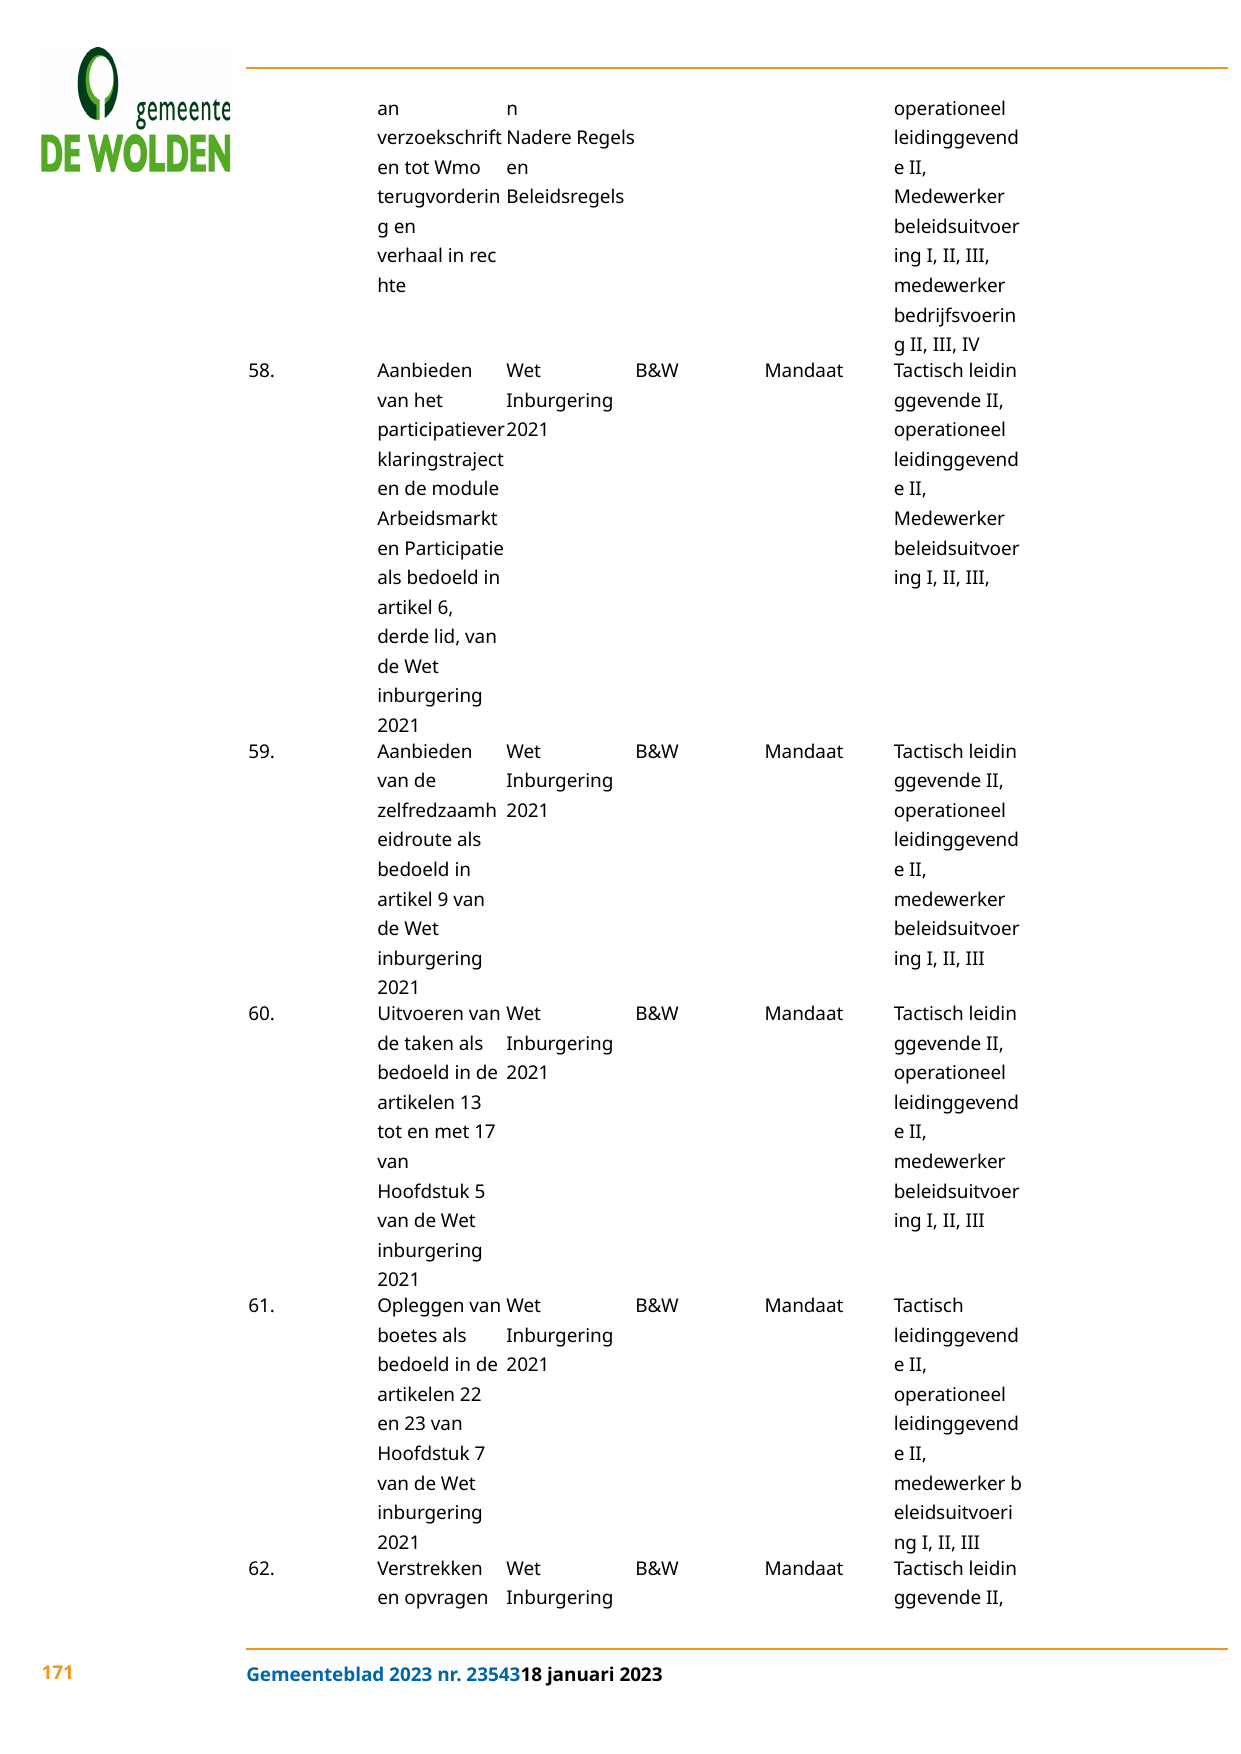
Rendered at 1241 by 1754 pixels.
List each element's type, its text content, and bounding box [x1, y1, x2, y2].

table_cell B&W [635, 738, 764, 1000]
table_cell 61. [248, 1292, 377, 1555]
table_cell Tactisch leidinggevende II, operationeel leidinggevende II, medewerker beleidsuitvoering I, II, III [894, 738, 1022, 1000]
table_cell Mandaat [764, 738, 893, 1000]
table_cell [248, 95, 377, 357]
table_cell B&W [635, 1000, 764, 1292]
table_cell Opleggen van boetes als bedoeld in de artikelen 22 en 23 van Hoofdstuk 7 van de Wet inburgering 2021 [377, 1292, 506, 1555]
table_cell B&W [635, 357, 764, 738]
table_cell Tactisch leidinggevende II, [894, 1555, 1022, 1610]
table_cell 62. [248, 1555, 377, 1610]
table_cell [1023, 1000, 1152, 1292]
table_cell [764, 95, 893, 357]
table_cell Mandaat [764, 357, 893, 738]
table_cell 58. [248, 357, 377, 738]
table_cell Mandaat [764, 1555, 893, 1610]
table_cell Tactisch leidinggevende II, operationeel leidinggevende II, medewerker beleidsuitvoering I, II, III [894, 1000, 1022, 1292]
table_cell operationeel leidinggevende II, Medewerker beleidsuitvoering I, II, III, medewerker bedrijfsvoering II, III, IV [894, 95, 1022, 357]
table_cell Mandaat [764, 1292, 893, 1555]
table_cell Verstrekken en opvragen [377, 1555, 506, 1610]
table_cell [1023, 1555, 1152, 1610]
table_cell Aanbieden van het participatieverklaringstraject en de module Arbeidsmarkt en Participatie als bedoeld in artikel 6, derde lid, van de Wet inburgering 2021 [377, 357, 506, 738]
table_cell Tactisch leidinggevende II, operationeel leidinggevende II, medewerker beleidsuitvoering I, II, III [894, 1292, 1022, 1555]
table_cell 59. [248, 738, 377, 1000]
table_cell Wet Inburgering 2021 [506, 738, 635, 1000]
table_cell Uitvoeren van de taken als bedoeld in de artikelen 13 tot en met 17 van Hoofdstuk 5 van de Wet inburgering 2021 [377, 1000, 506, 1292]
table_cell 60. [248, 1000, 377, 1292]
table_cell Wet Inburgering 2021 [506, 1292, 635, 1555]
table_cell n Nadere Regels en Beleidsregels [506, 95, 635, 357]
table_cell Wet Inburgering 2021 [506, 1000, 635, 1292]
table_cell Aanbieden van de zelfredzaamheidroute als bedoeld in artikel 9 van de Wet inburgering 2021 [377, 738, 506, 1000]
table_cell an verzoekschriften tot Wmo terugvordering en verhaal in rechte [377, 95, 506, 357]
table_cell [1023, 1292, 1152, 1555]
table_cell B&W [635, 1292, 764, 1555]
picture [41, 47, 231, 172]
table_cell Tactisch leidinggevende II, operationeel leidinggevende II, Medewerker beleidsuitvoering I, II, III, [894, 357, 1022, 738]
table_cell [635, 95, 764, 357]
table_cell [1023, 738, 1152, 1000]
table_cell Wet Inburgering 2021 [506, 357, 635, 738]
table_cell Wet Inburgering [506, 1555, 635, 1610]
table_cell B&W [635, 1555, 764, 1610]
table_cell Mandaat [764, 1000, 893, 1292]
table_cell [1023, 95, 1152, 357]
table_cell [1023, 357, 1152, 738]
